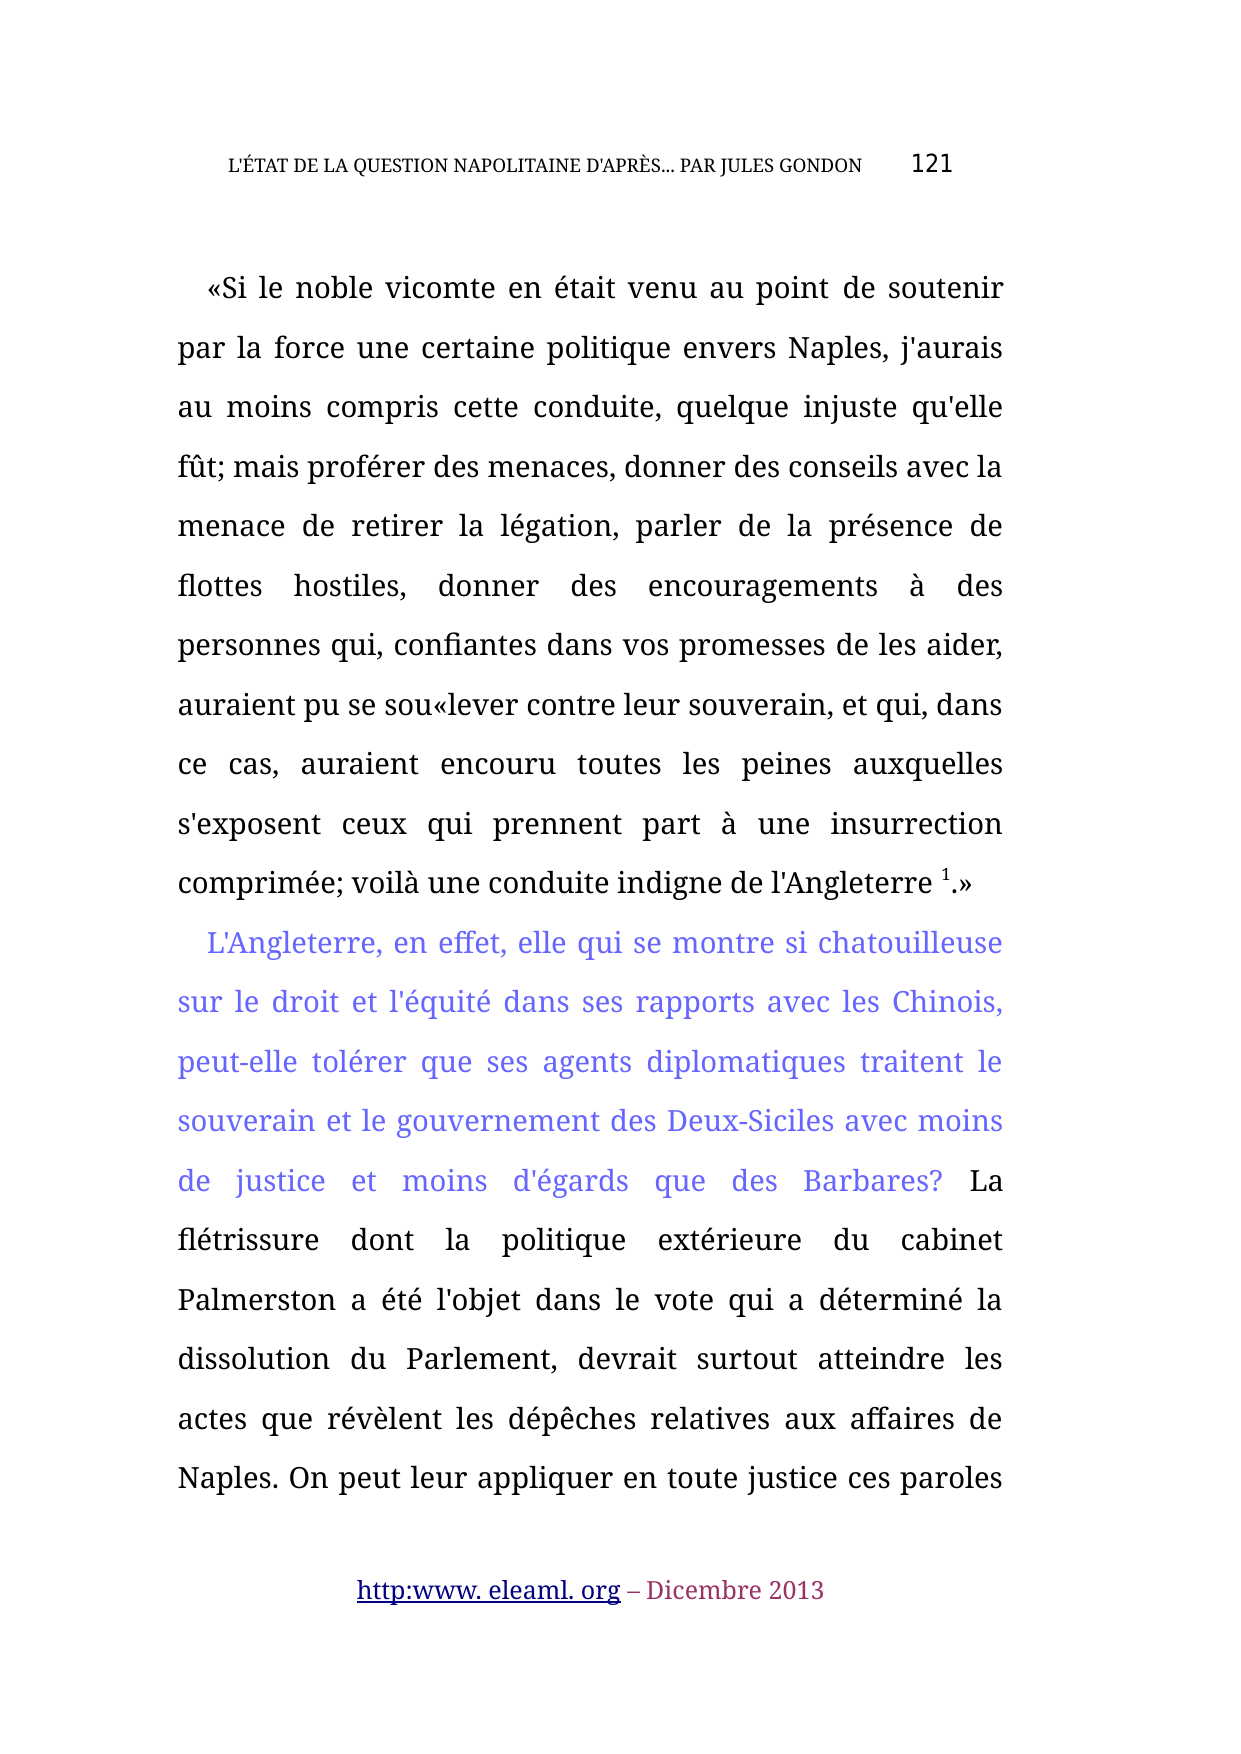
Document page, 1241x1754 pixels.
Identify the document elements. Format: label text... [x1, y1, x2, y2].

text L'Angleterre, en effet, elle qui se montre si chatouilleuse sur le droit et l'équité dans ses rapports avec les Chinois, peut-elle tolérer que ses agents diplomatiques traitent le souverain et le gouvernement des Deux-Siciles avec moins de justice et moins d'égards que des Barbares? La flétrissure dont la politique extérieure du cabinet Palmerston a été l'objet dans le vote qui a déterminé la dissolution du Parlement, devrait surtout atteindre les actes que révèlent les dépêches relatives aux affaires de Naples. On peut leur appliquer en toute justice ces paroles [177, 922, 1004, 1497]
text «Si le noble vicomte en était venu au point de soutenir par la force une certaine politique envers Naples, j'aurais au moins compris cette conduite, quelque injuste qu'elle fût; mais proférer des menaces, donner des conseils avec la menace de retirer la légation, parler de la présence de flottes hostiles, donner des encouragements à des personnes qui, confiantes dans vos promesses de les aider, auraient pu se sou«lever contre leur souverain, et qui, dans ce cas, auraient encouru toutes les peines auxquelles s'exposent ceux qui prennent part à une insurrection comprimée; voilà une conduite indigne de l'Angleterre 1.» [177, 268, 1004, 902]
